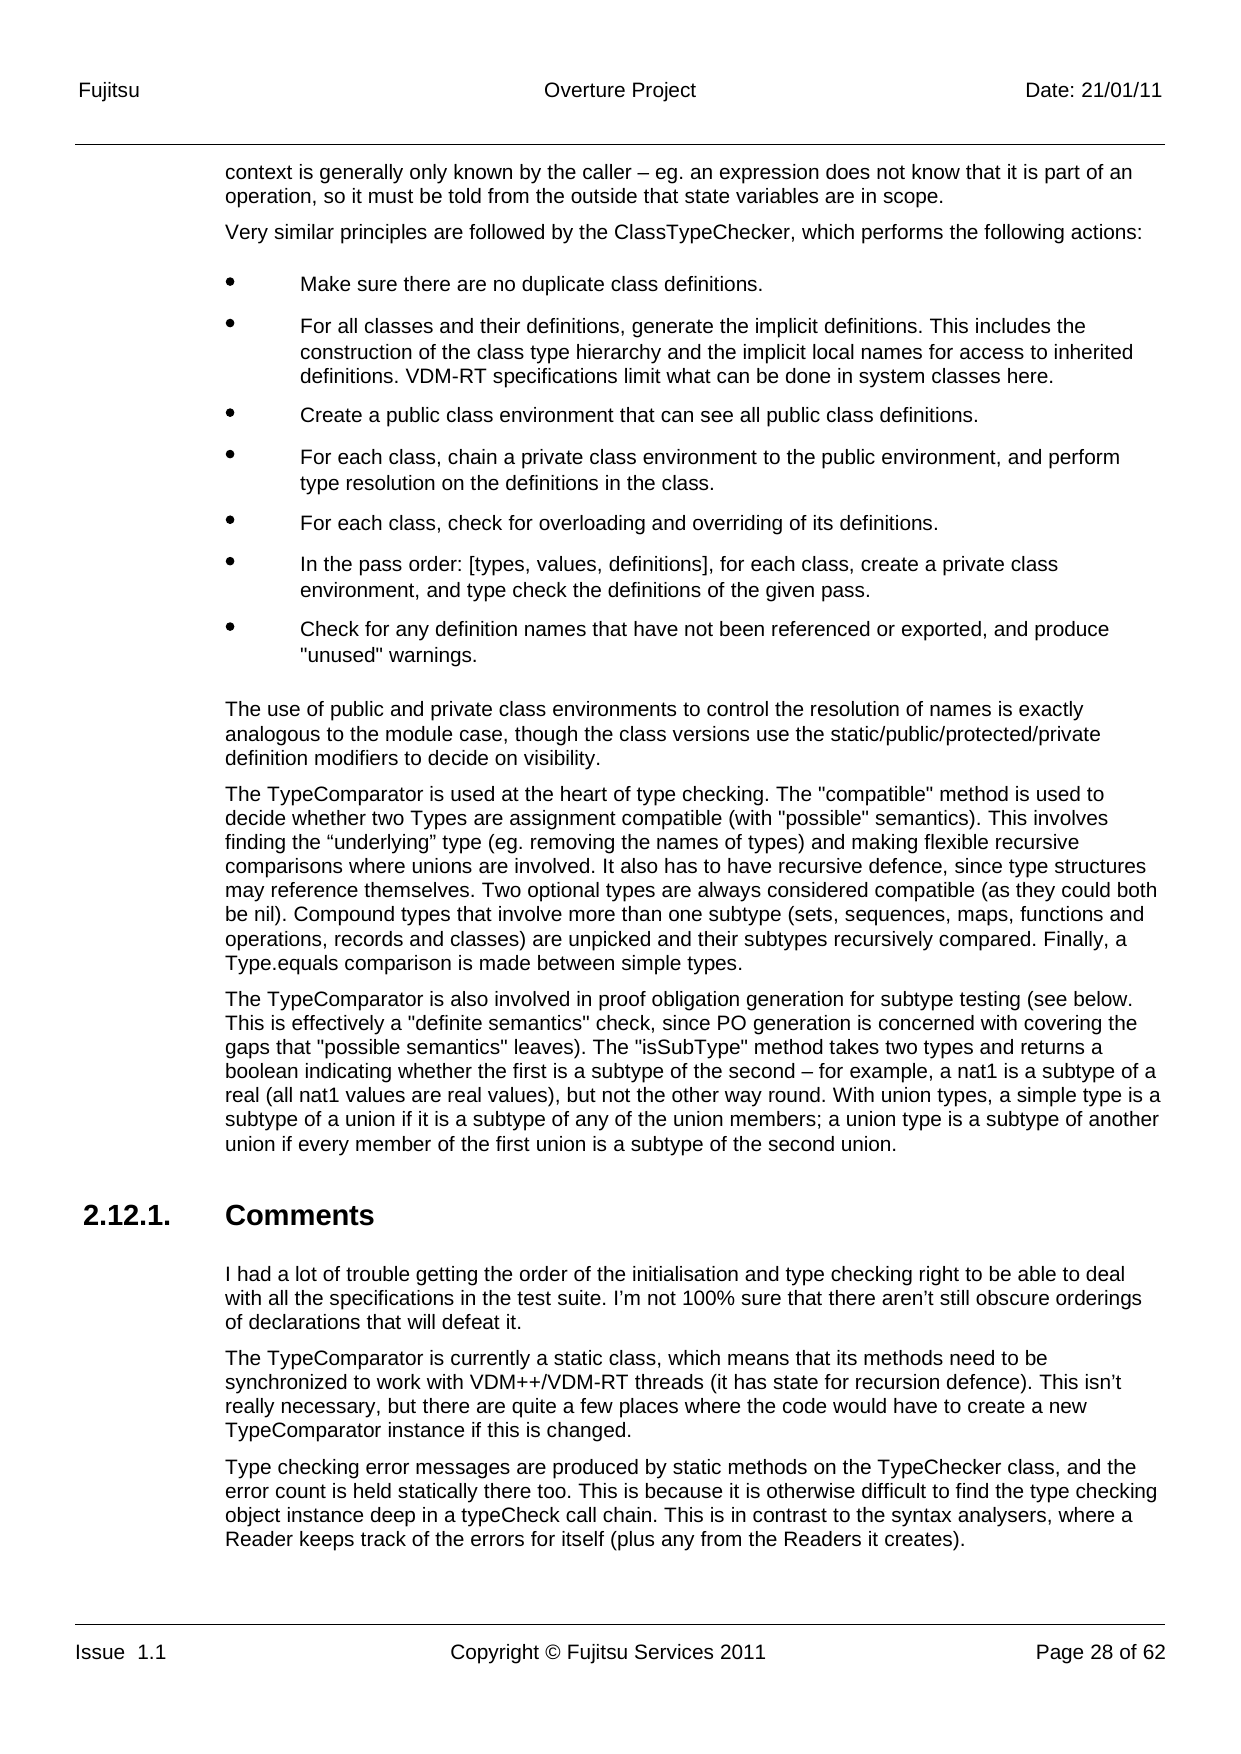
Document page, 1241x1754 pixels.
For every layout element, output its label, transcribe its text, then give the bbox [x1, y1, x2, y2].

text The TypeComparator is also involved in proof obligation generation for subtype testing (see below. This is effectively a "definite semantics" check, since PO generation is concerned with covering the gaps that "possible semantics" leaves). The "isSubType" method takes two types and returns a boolean indicating whether the first is a subtype of the second – for example, a nat1 is a subtype of a real (all nat1 values are real values), but not the other way round. With union types, a simple type is a subtype of a union if it is a subtype of any of the union members; a union type is a subtype of another union if every member of the first union is a subtype of the second union. [225, 987, 1165, 1156]
list For each class, check for overloading and overriding of its definitions. [225, 510, 1165, 536]
text The use of public and private class environments to control the resolution of names is exactly analogous to the module case, though the class versions use the static/public/protected/private definition modifiers to decide on visibility. [225, 697, 1165, 769]
text Very similar principles are followed by the ClassTypeChecker, which performs the following actions: [225, 220, 1165, 244]
text context is generally only known by the caller – eg. an expression does not know that it is part of an operation, so it must be told from the outside that state variables are in scope. [225, 160, 1165, 208]
list Check for any definition names that have not been referenced or exported, and produce "unused" warnings. [225, 617, 1165, 667]
text Type checking error messages are produced by static methods on the TypeChecker class, and the error count is held statically there too. This is because it is otherwise difficult to find the type checking object instance deep in a typeCheck call chain. This is in contrast to the syntax analysers, where a Reader keeps track of the errors for itself (plus any from the Readers it creates). [225, 1455, 1165, 1551]
list Create a public class environment that can see all public class definitions. [225, 403, 1165, 429]
text I had a lot of trouble getting the order of the initialisation and type checking right to be able to deal with all the specifications in the test suite. I’m not 100% sure that there aren’t still obscure orderings of declarations that will defeat it. [225, 1262, 1165, 1334]
text The TypeComparator is used at the heart of type checking. The "compatible" method is used to decide whether two Types are assignment compatible (with "possible" semantics). This involves finding the “underlying” type (eg. removing the names of types) and making flexible recursive comparisons where unions are involved. It also has to have recursive defence, since type structures may reference themselves. Two optional types are always considered compatible (as they could both be nil). Compound types that involve more than one subtype (sets, sequences, maps, functions and operations, records and classes) are unpicked and their subtypes recursively compared. Finally, a Type.equals comparison is made between simple types. [225, 782, 1165, 974]
subtitle Comments [75, 1198, 1165, 1232]
list In the pass order: [types, values, definitions], for each class, create a private class environment, and type check the definitions of the given pass. [225, 551, 1165, 602]
text The TypeComparator is currently a static class, which means that its methods need to be synchronized to work with VDM++/VDM-RT threads (it has state for recursion defence). This isn’t really necessary, but there are quite a few places where the code would have to create a new TypeComparator instance if this is changed. [225, 1346, 1165, 1442]
list For all classes and their definitions, generate the implicit definitions. This includes the construction of the class type hierarchy and the implicit local names for access to inherited definitions. VDM-RT specifications limit what can be done in system classes here. [225, 313, 1165, 388]
list For each class, chain a private class environment to the public environment, and perform type resolution on the definitions in the class. [225, 444, 1165, 495]
list Make sure there are no duplicate class definitions. [225, 272, 1165, 298]
